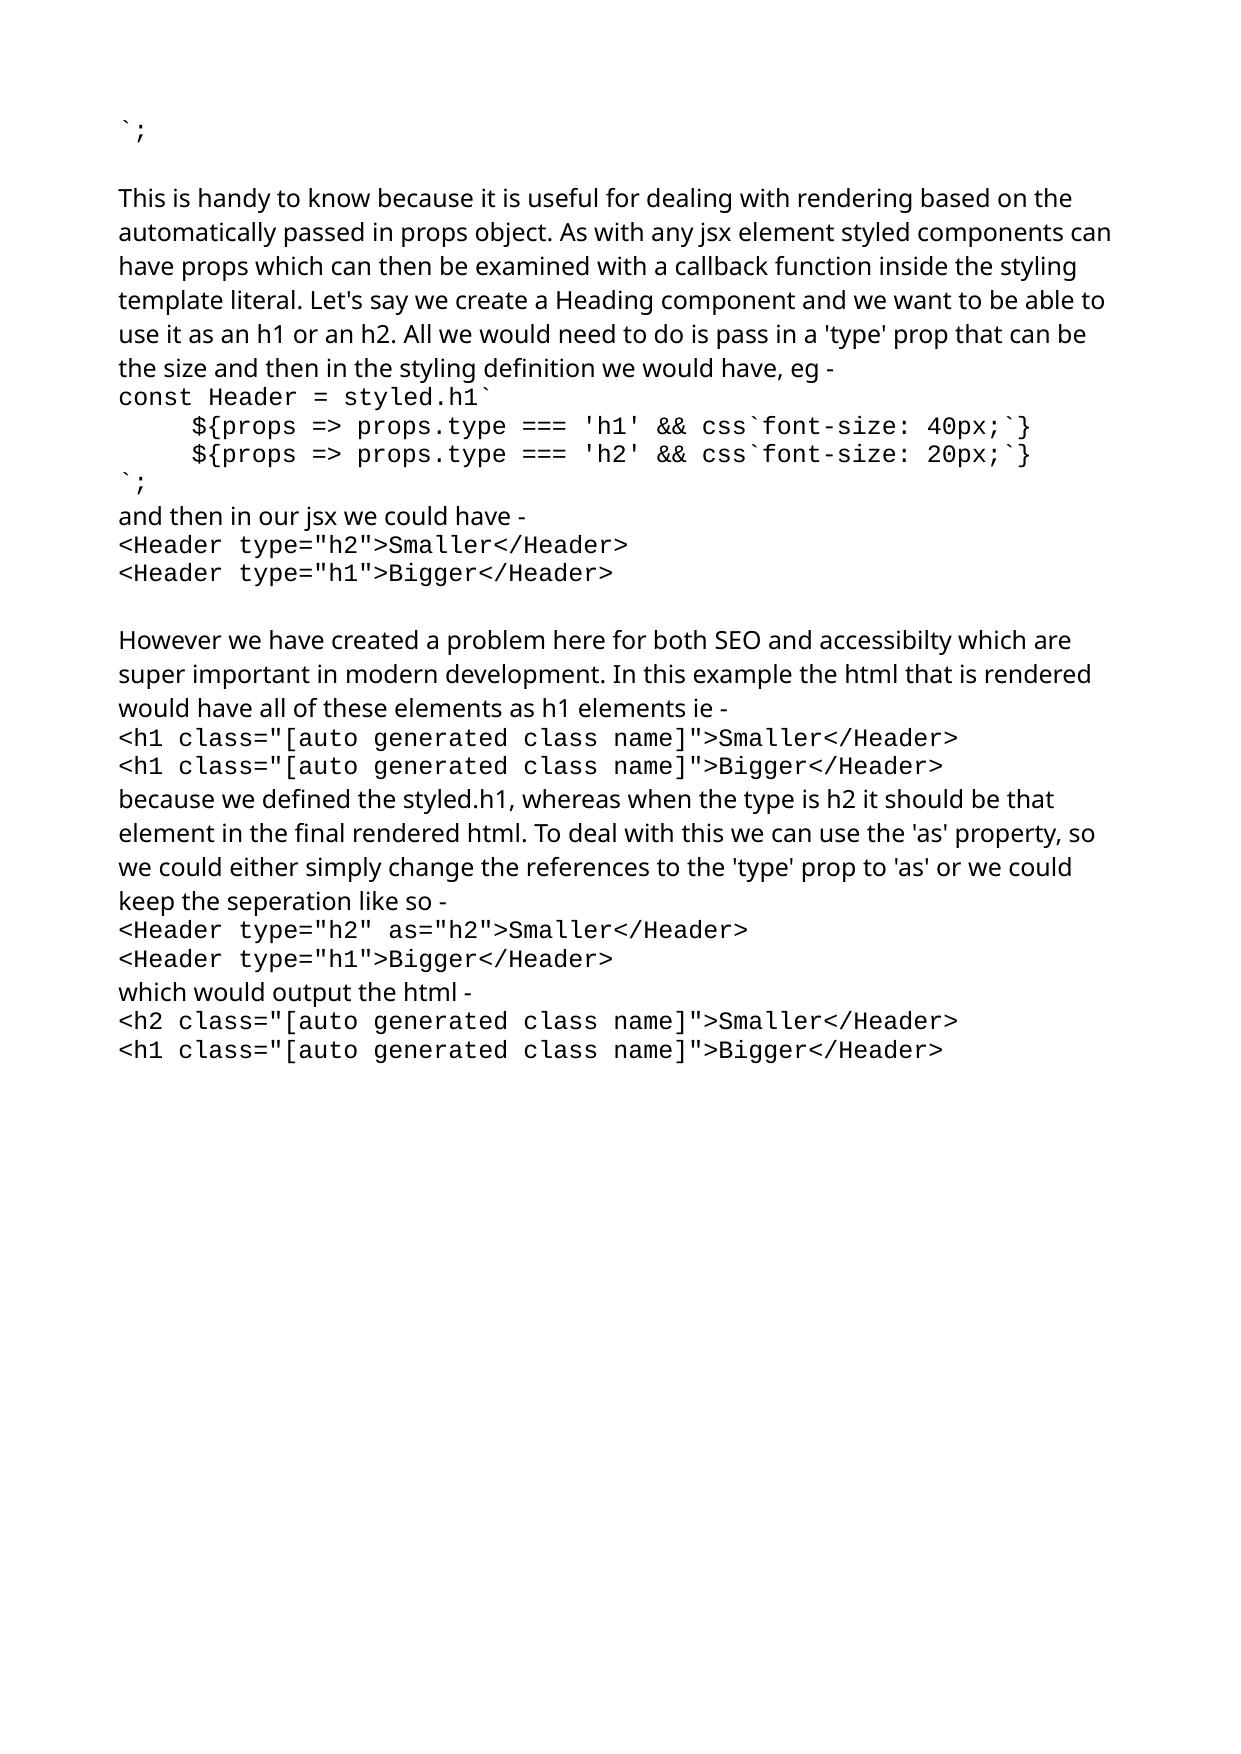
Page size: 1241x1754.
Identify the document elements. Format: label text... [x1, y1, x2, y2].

text `; [118, 470, 1122, 498]
text <h1 class="[auto generated class name]">Smaller</Header> [118, 725, 1122, 753]
text <Header type="h2">Smaller</Header> [118, 532, 1122, 561]
text This is handy to know because it is useful for dealing with rendering based on the automatically passed in props object. As with any jsx element styled components can have props which can then be examined with a callback function inside the styling template literal. Let's say we create a Heading component and we want to be able to use it as an h1 or an h2. All we would need to do is pass in a 'type' prop that can be the size and then in the styling definition we would have, eg - [118, 181, 1122, 385]
text <Header type="h2" as="h2">Smaller</Header> [118, 918, 1122, 946]
text However we have created a problem here for both SEO and accessibilty which are super important in modern development. In this example the html that is rendered would have all of these elements as h1 elements ie - [118, 623, 1122, 725]
text const Header = styled.h1` [118, 385, 1122, 413]
text <Header type="h1">Bigger</Header> [118, 946, 1122, 975]
text and then in our jsx we could have - [118, 498, 1122, 532]
text ${props => props.type === 'h2' && css`font-size: 20px;`} [118, 442, 1122, 470]
text <h1 class="[auto generated class name]">Bigger</Header> [118, 1037, 1122, 1066]
text <Header type="h1">Bigger</Header> [118, 561, 1122, 589]
text ${props => props.type === 'h1' && css`font-size: 40px;`} [118, 413, 1122, 442]
text <h1 class="[auto generated class name]">Bigger</Header> [118, 753, 1122, 782]
text `; [118, 118, 1122, 146]
text because we defined the styled.h1, whereas when the type is h2 it should be that element in the final rendered html. To deal with this we can use the 'as' property, so we could either simply change the references to the 'type' prop to 'as' or we could keep the seperation like so - [118, 782, 1122, 918]
text <h2 class="[auto generated class name]">Smaller</Header> [118, 1009, 1122, 1037]
text which would output the html - [118, 975, 1122, 1009]
